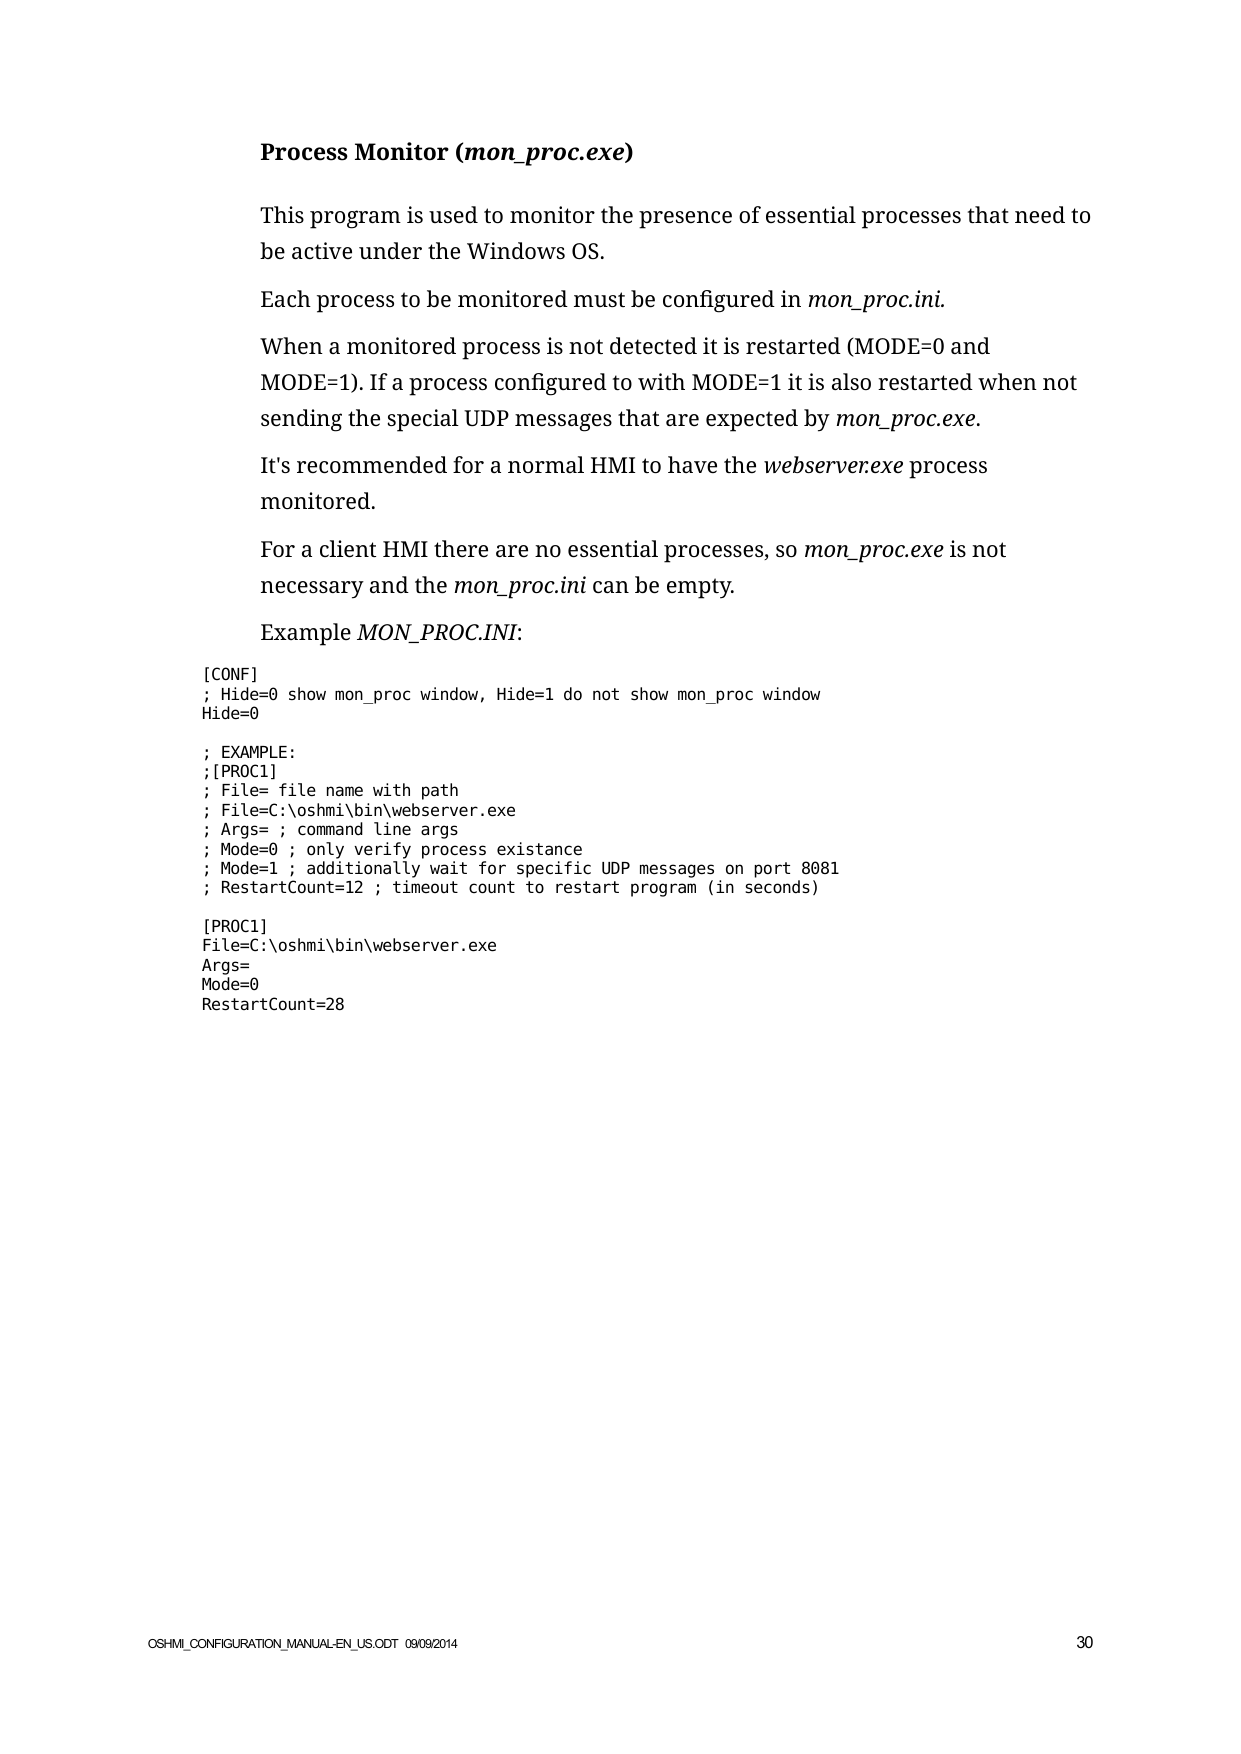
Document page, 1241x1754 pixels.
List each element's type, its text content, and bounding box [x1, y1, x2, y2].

text RestartCount=28 [202, 994, 1093, 1014]
text [CONF] [202, 665, 1093, 684]
text ; Args= ; command line args [202, 820, 1093, 839]
text Args= [202, 956, 1093, 975]
text ; Mode=0 ; only verify process existance [202, 839, 1093, 859]
text ; Mode=1 ; additionally wait for specific UDP messages on port 8081 [202, 859, 1093, 878]
text ; File=C:\oshmi\bin\webserver.exe [202, 801, 1093, 820]
text It's recommended for a normal HMI to have the webserver.exe process monitored. [260, 450, 1093, 516]
text For a client HMI there are no essential processes, so mon_proc.exe is not necessary and the mon_proc.ini can be empty. [260, 534, 1093, 599]
text ; RestartCount=12 ; timeout count to restart program (in seconds) [202, 878, 1093, 897]
text This program is used to monitor the presence of essential processes that need to be active under the Windows OS. [260, 200, 1093, 266]
text ; Hide=0 show mon_proc window, Hide=1 do not show mon_proc window [202, 684, 1093, 704]
subtitle Process Monitor (mon_proc.exe) [260, 136, 1093, 167]
text ; File= file name with path [202, 781, 1093, 801]
text When a monitored process is not detected it is restarted (MODE=0 and MODE=1). If a process configured to with MODE=1 it is also restarted when not sending the special UDP messages that are expected by mon_proc.exe. [260, 331, 1093, 432]
text Mode=0 [202, 975, 1093, 994]
text Each process to be monitored must be configured in mon_proc.ini. [260, 283, 1093, 313]
text ;[PROC1] [202, 762, 1093, 781]
text [PROC1] [202, 917, 1093, 936]
text Hide=0 [202, 704, 1093, 723]
text ; EXAMPLE: [202, 742, 1093, 762]
text Example MON_PROC.INI: [260, 617, 1093, 647]
text File=C:\oshmi\bin\webserver.exe [202, 936, 1093, 956]
